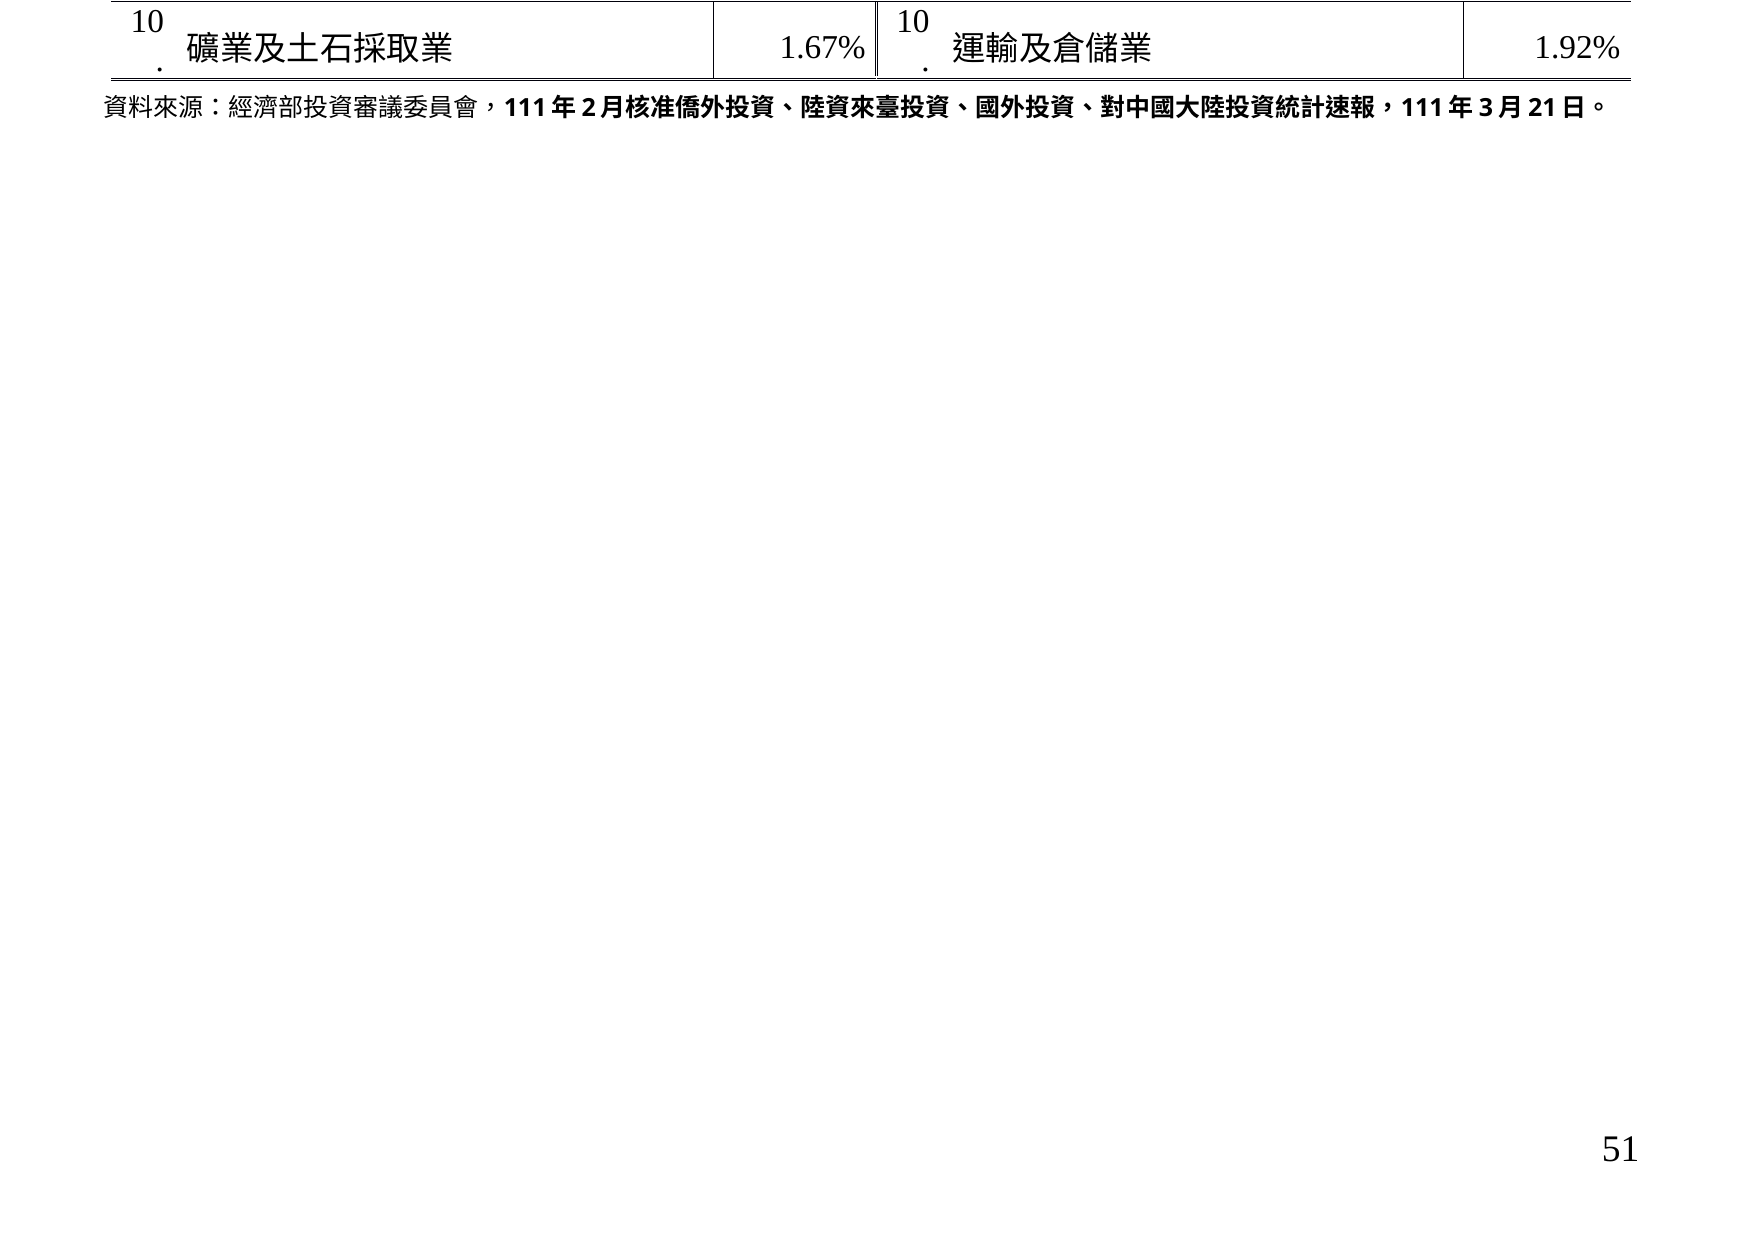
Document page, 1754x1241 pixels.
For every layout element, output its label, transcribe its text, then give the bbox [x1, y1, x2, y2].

table_cell 1.92% [1464, 2, 1631, 78]
table_cell 1.67% [714, 2, 877, 78]
table_cell 10. [877, 2, 941, 78]
table_cell 10. [111, 2, 175, 78]
subtitle 資料來源：經濟部投資審議委員會，111年2月核准僑外投資、陸資來臺投資、國外投資、對中國大陸投資統計速報，111年3月21日。 [103, 81, 1639, 119]
table_cell 礦業及土石採取業 [175, 2, 713, 78]
table_cell 運輸及倉儲業 [941, 2, 1463, 78]
